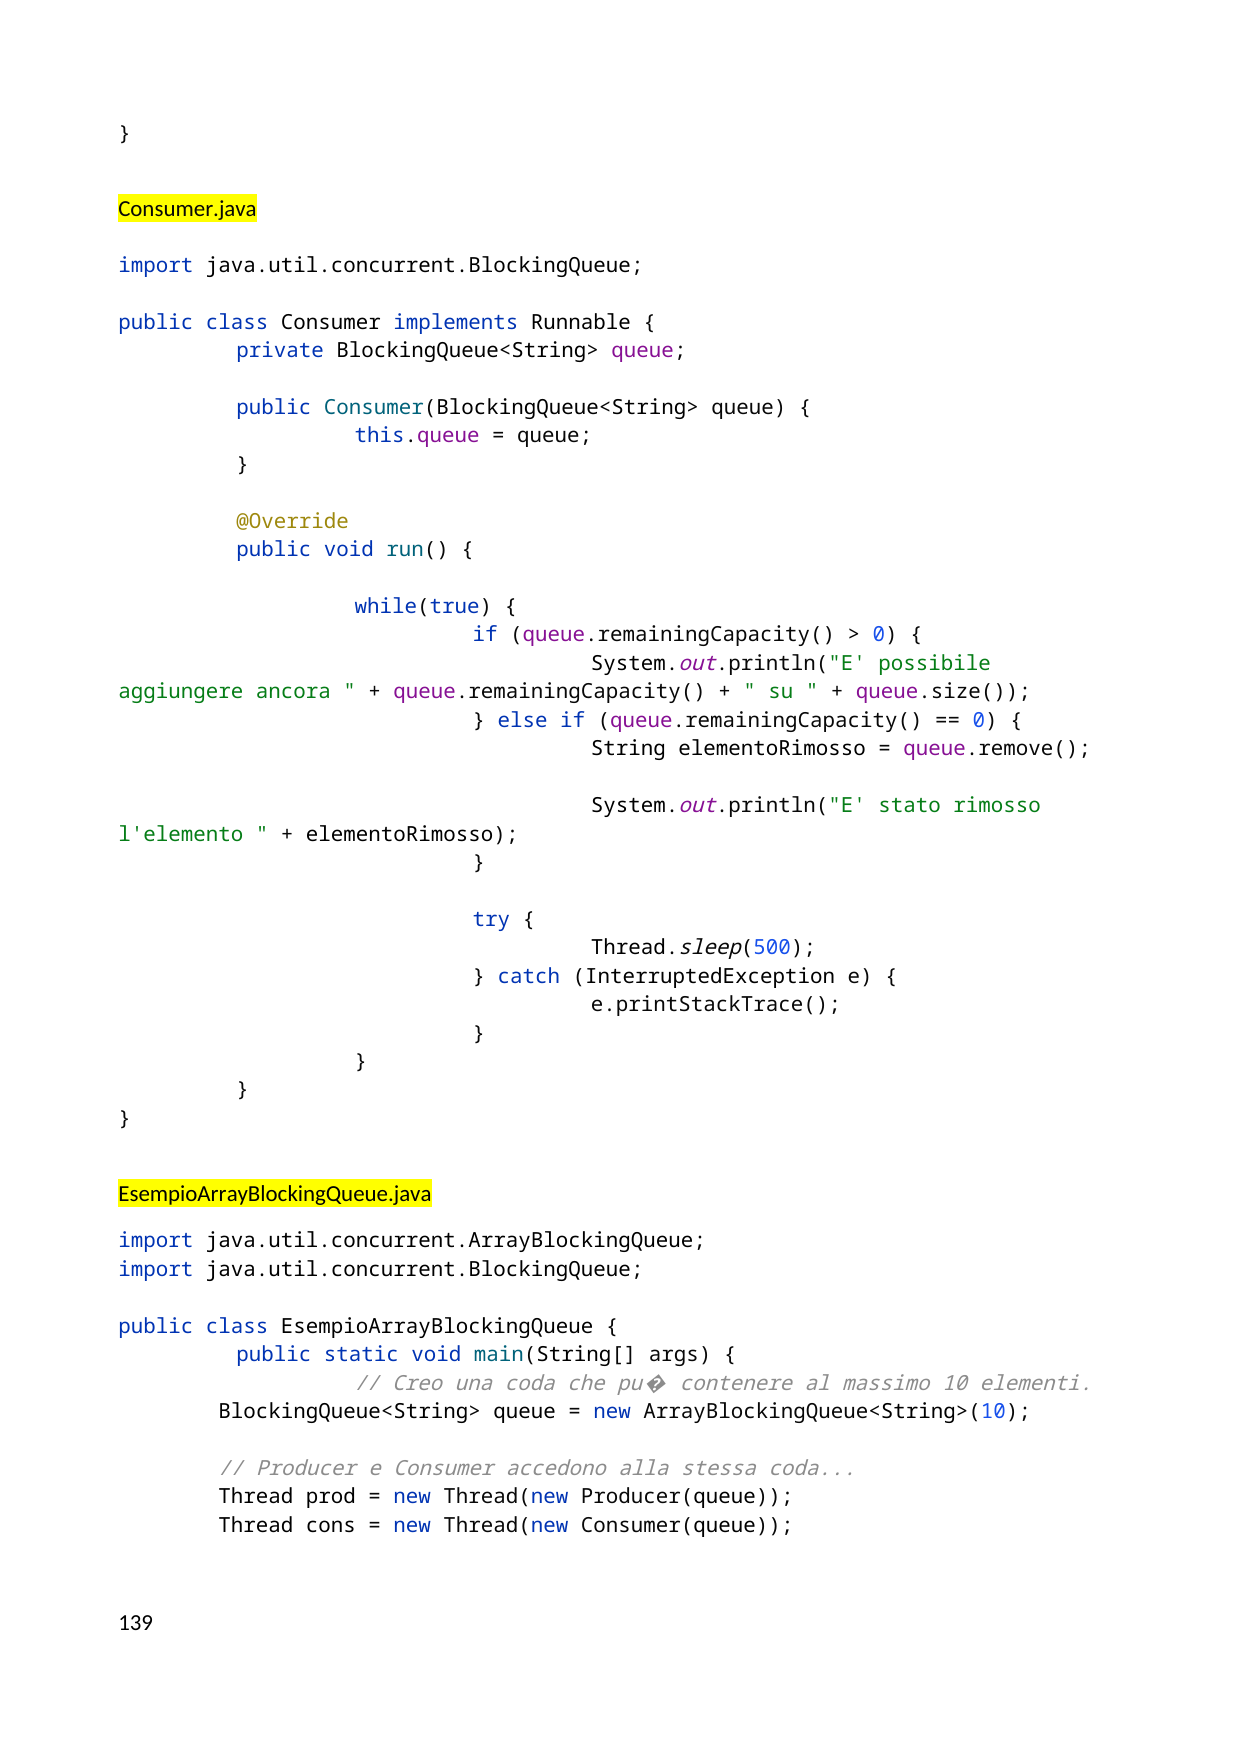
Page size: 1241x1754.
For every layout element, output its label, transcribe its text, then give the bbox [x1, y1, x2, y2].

text import java.util.concurrent.ArrayBlockingQueue; import java.util.concurrent.BlockingQueue; public class EsempioArrayBlockingQueue { public static void main(String[] args) { // Creo una coda che pu� contenere al massimo 10 elementi. BlockingQueue<String> queue = new ArrayBlockingQueue<String>(10); // Producer e Consumer accedono alla stessa coda... Thread prod = new Thread(new Producer(queue)); Thread cons = new Thread(new Consumer(queue)); [118, 1226, 1122, 1567]
text EsempioArrayBlockingQueue.java [118, 1179, 1122, 1207]
text Consumer.java [118, 194, 1122, 222]
text } [118, 118, 1122, 147]
text import java.util.concurrent.BlockingQueue; public class Consumer implements Runnable { private BlockingQueue<String> queue; public Consumer(BlockingQueue<String> queue) { this.queue = queue; } @Override public void run() { while(true) { if (queue.remainingCapacity() > 0) { System.out.println("E' possibile aggiungere ancora " + queue.remainingCapacity() + " su " + queue.size()); } else if (queue.remainingCapacity() == 0) { String elementoRimosso = queue.remove(); System.out.println("E' stato rimosso l'elemento " + elementoRimosso); } try { Thread.sleep(500); } catch (InterruptedException e) { e.printStackTrace(); } } } } [118, 250, 1122, 1131]
